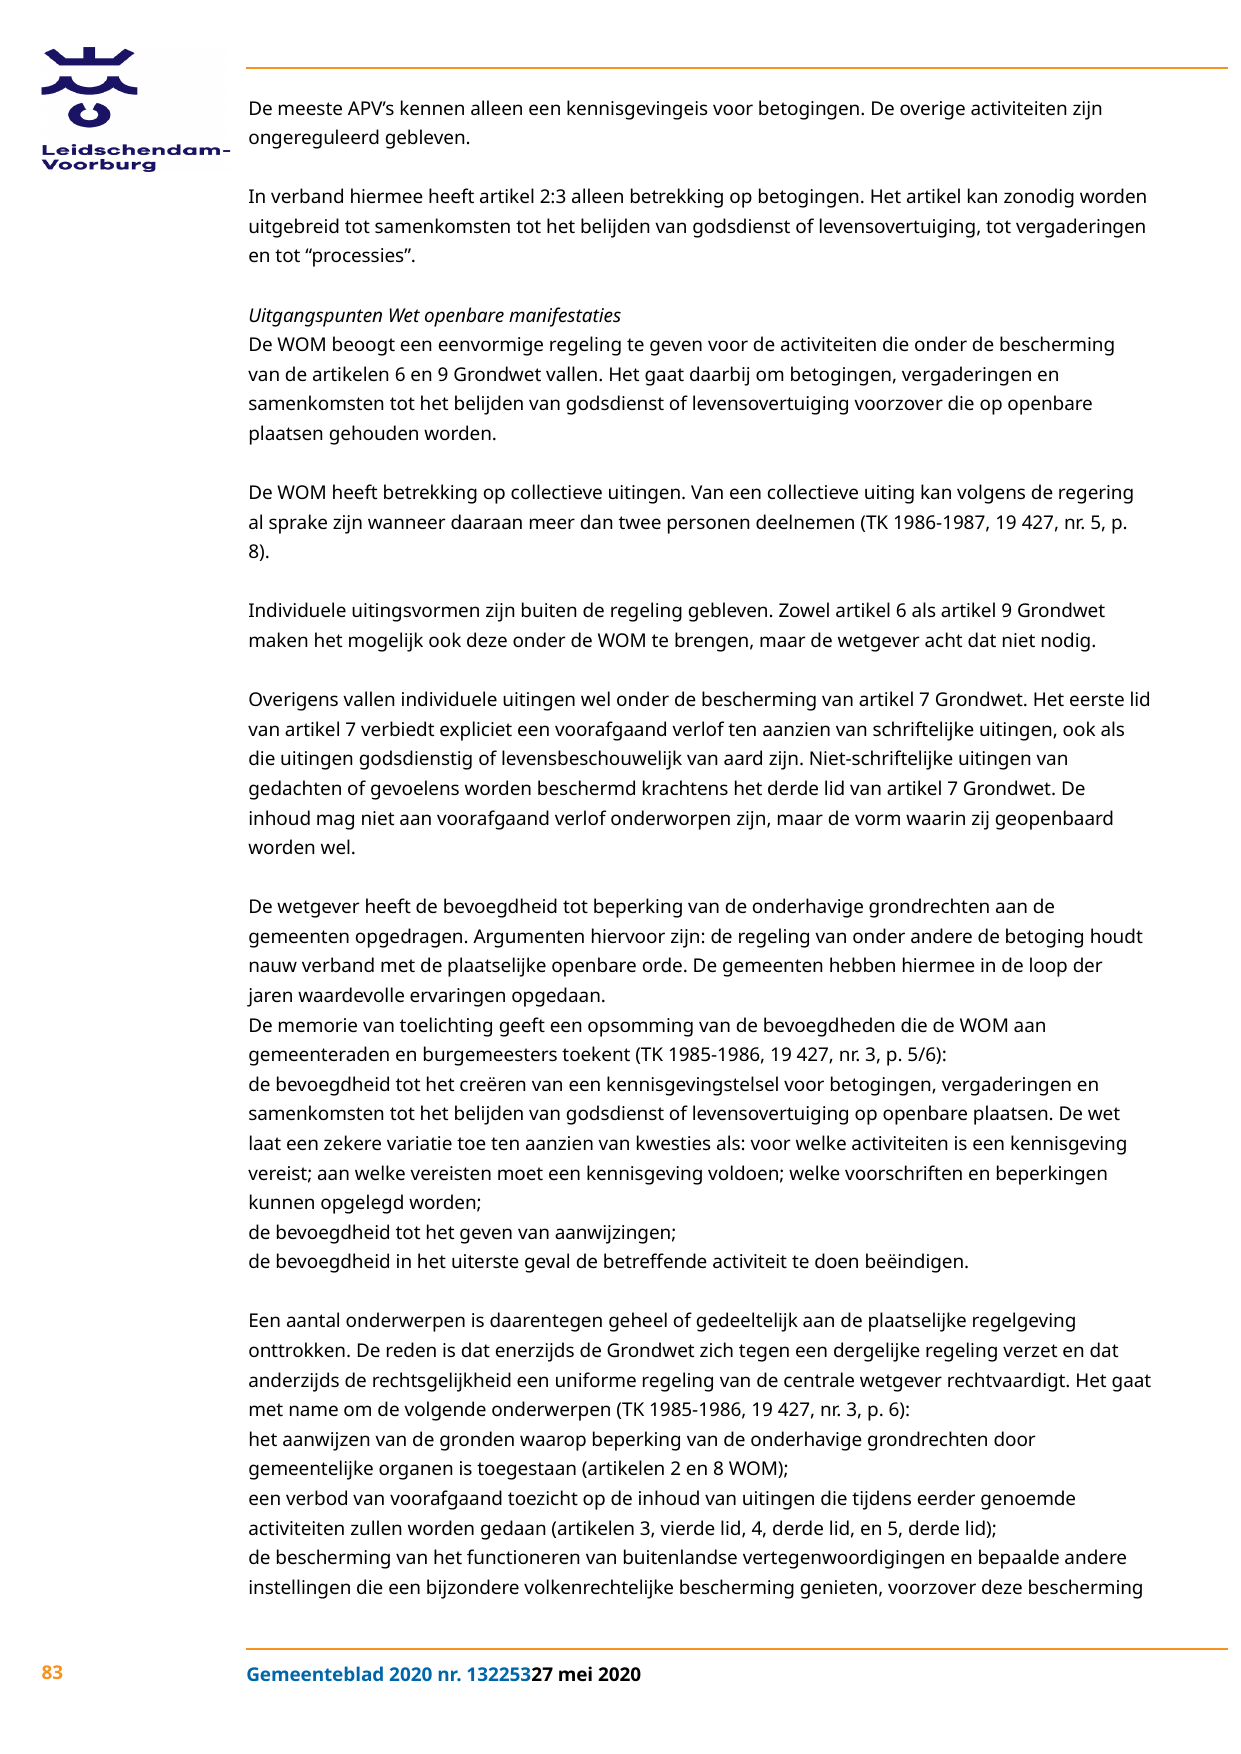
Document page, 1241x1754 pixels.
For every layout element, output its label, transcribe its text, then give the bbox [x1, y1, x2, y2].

text De meeste APV’s kennen alleen een kennisgevingeis voor betogingen. De overige activiteiten zijn ongereguleerd gebleven. [248, 95, 1152, 150]
text de bescherming van het functioneren van buitenlandse vertegenwoordigingen en bepaalde andere instellingen die een bijzondere volkenrechtelijke bescherming genieten, voorzover deze bescherming [248, 1544, 1152, 1600]
text De WOM heeft betrekking op collectieve uitingen. Van een collectieve uiting kan volgens de regering al sprake zijn wanneer daaraan meer dan twee personen deelnemen (TK 1986-1987, 19 427, nr. 5, p. 8). [248, 479, 1152, 564]
picture [41, 47, 231, 172]
text De WOM beoogt een eenvormige regeling te geven voor de activiteiten die onder de bescherming van de artikelen 6 en 9 Grondwet vallen. Het gaat daarbij om betogingen, vergaderingen en samenkomsten tot het belijden van godsdienst of levensovertuiging voorzover die op openbare plaatsen gehouden worden. [248, 331, 1152, 446]
text De wetgever heeft de bevoegdheid tot beperking van de onderhavige grondrechten aan de gemeenten opgedragen. Argumenten hiervoor zijn: de regeling van onder andere de betoging houdt nauw verband met de plaatselijke openbare orde. De gemeenten hebben hiermee in de loop der jaren waardevolle ervaringen opgedaan. [248, 893, 1152, 1008]
text de bevoegdheid in het uiterste geval de betreffende activiteit te doen beëindigen. [248, 1248, 1152, 1274]
text het aanwijzen van de gronden waarop beperking van de onderhavige grondrechten door gemeentelijke organen is toegestaan (artikelen 2 en 8 WOM); [248, 1426, 1152, 1481]
text De memorie van toelichting geeft een opsomming van de bevoegdheden die de WOM aan gemeenteraden en burgemeesters toekent (TK 1985-1986, 19 427, nr. 3, p. 5/6): [248, 1012, 1152, 1067]
text de bevoegdheid tot het creëren van een kennisgevingstelsel voor betogingen, vergaderingen en samenkomsten tot het belijden van godsdienst of levensovertuiging op openbare plaatsen. De wet laat een zekere variatie toe ten aanzien van kwesties als: voor welke activiteiten is een kennisgeving vereist; aan welke vereisten moet een kennisgeving voldoen; welke voorschriften en beperkingen kunnen opgelegd worden; [248, 1071, 1152, 1215]
text Een aantal onderwerpen is daarentegen geheel of gedeeltelijk aan de plaatselijke regelgeving onttrokken. De reden is dat enerzijds de Grondwet zich tegen een dergelijke regeling verzet en dat anderzijds de rechtsgelijkheid een uniforme regeling van de centrale wetgever rechtvaardigt. Het gaat met name om de volgende onderwerpen (TK 1985-1986, 19 427, nr. 3, p. 6): [248, 1308, 1152, 1422]
text In verband hiermee heeft artikel 2:3 alleen betrekking op betogingen. Het artikel kan zonodig worden uitgebreid tot samenkomsten tot het belijden van godsdienst of levensovertuiging, tot vergaderingen en tot “processies”. [248, 183, 1152, 268]
text Individuele uitingsvormen zijn buiten de regeling gebleven. Zowel artikel 6 als artikel 9 Grondwet maken het mogelijk ook deze onder de WOM te brengen, maar de wetgever acht dat niet nodig. [248, 598, 1152, 653]
text Uitgangspunten Wet openbare manifestaties [248, 302, 1152, 328]
text de bevoegdheid tot het geven van aanwijzingen; [248, 1219, 1152, 1245]
text een verbod van voorafgaand toezicht op de inhoud van uitingen die tijdens eerder genoemde activiteiten zullen worden gedaan (artikelen 3, vierde lid, 4, derde lid, en 5, derde lid); [248, 1485, 1152, 1541]
text Overigens vallen individuele uitingen wel onder de bescherming van artikel 7 Grondwet. Het eerste lid van artikel 7 verbiedt expliciet een voorafgaand verlof ten aanzien van schriftelijke uitingen, ook als die uitingen godsdienstig of levensbeschouwelijk van aard zijn. Niet-schriftelijke uitingen van gedachten of gevoelens worden beschermd krachtens het derde lid van artikel 7 Grondwet. De inhoud mag niet aan voorafgaand verlof onderworpen zijn, maar de vorm waarin zij geopenbaard worden wel. [248, 686, 1152, 860]
